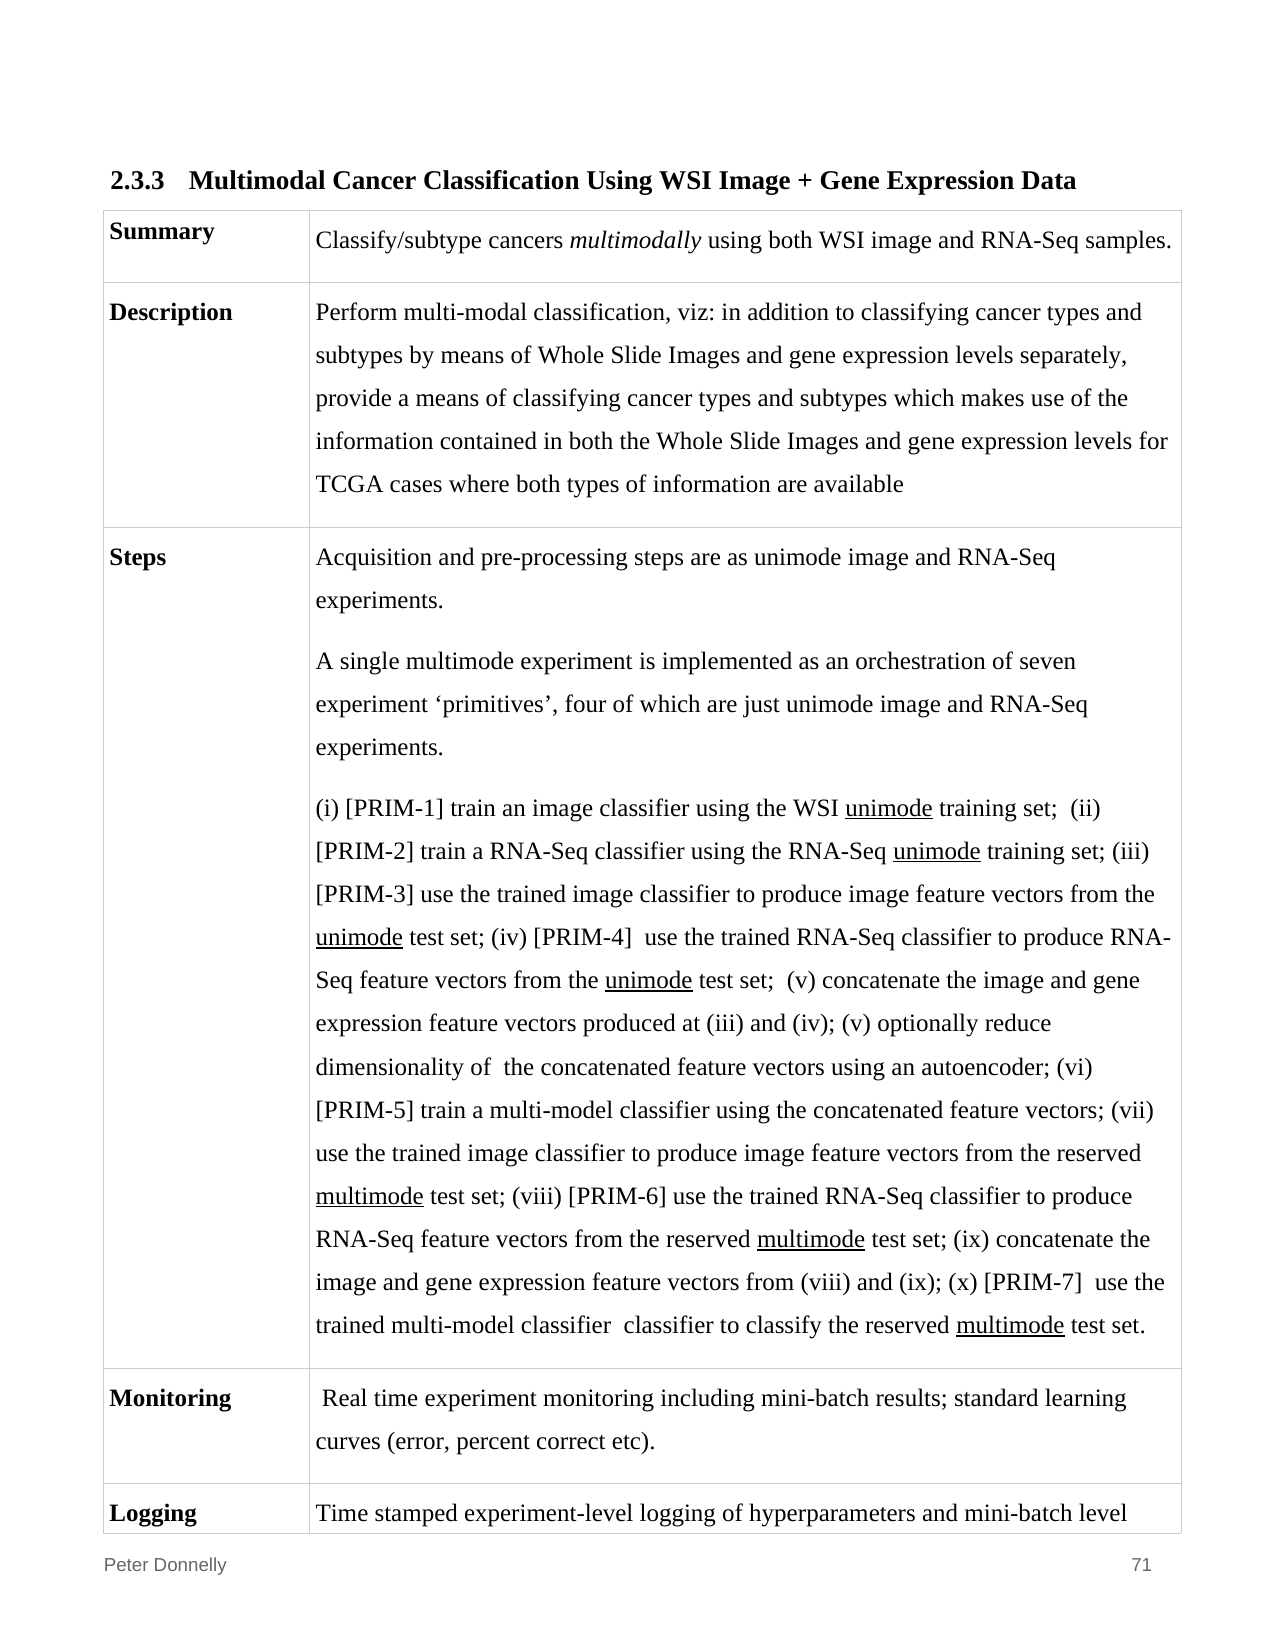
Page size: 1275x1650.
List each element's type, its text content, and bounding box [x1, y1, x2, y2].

table_cell Steps [104, 528, 309, 1368]
table_cell Acquisition and pre-processing steps are as unimode image and RNA-Seq experiments. A single multimode experiment is implemented as an orchestration of seven experiment ‘primitives’, four of which are just unimode image and RNA-Seq experiments. (i) [PRIM-1] train an image classifier using the WSI unimode training set; (ii) [PRIM-2] train a RNA-Seq classifier using the RNA-Seq unimode training set; (iii) [PRIM-3] use the trained image classifier to produce image feature vectors from the unimode test set; (iv) [PRIM-4] use the trained RNA-Seq classifier to produce RNA-Seq feature vectors from the unimode test set; (v) concatenate the image and gene expression feature vectors produced at (iii) and (iv); (v) optionally reduce dimensionality of the concatenated feature vectors using an autoencoder; (vi) [PRIM-5] train a multi-model classifier using the concatenated feature vectors; (vii) use the trained image classifier to produce image feature vectors from the reserved multimode test set; (viii) [PRIM-6] use the trained RNA-Seq classifier to produce RNA-Seq feature vectors from the reserved multimode test set; (ix) concatenate the image and gene expression feature vectors from (viii) and (ix); (x) [PRIM-7] use the trained multi-model classifier classifier to classify the reserved multimode test set. [310, 528, 1181, 1368]
subtitle Multimodal Cancer Classification Using WSI Image + Gene Expression Data [103, 164, 1181, 195]
table_cell Description [104, 283, 309, 527]
table_header Classify/subtype cancers multimodally using both WSI image and RNA-Seq samples. [310, 211, 1181, 282]
table_cell Monitoring [104, 1369, 309, 1483]
table_cell Perform multi-modal classification, viz: in addition to classifying cancer types and subtypes by means of Whole Slide Images and gene expression levels separately, provide a means of classifying cancer types and subtypes which makes use of the information contained in both the Whole Slide Images and gene expression levels for TCGA cases where both types of information are available [310, 283, 1181, 527]
table_cell Time stamped experiment-level logging of hyperparameters and mini-batch level [310, 1484, 1181, 1532]
table_header Summary [104, 211, 309, 282]
table_cell Real time experiment monitoring including mini-batch results; standard learning curves (error, percent correct etc). [310, 1369, 1181, 1483]
table_cell Logging [104, 1484, 309, 1532]
